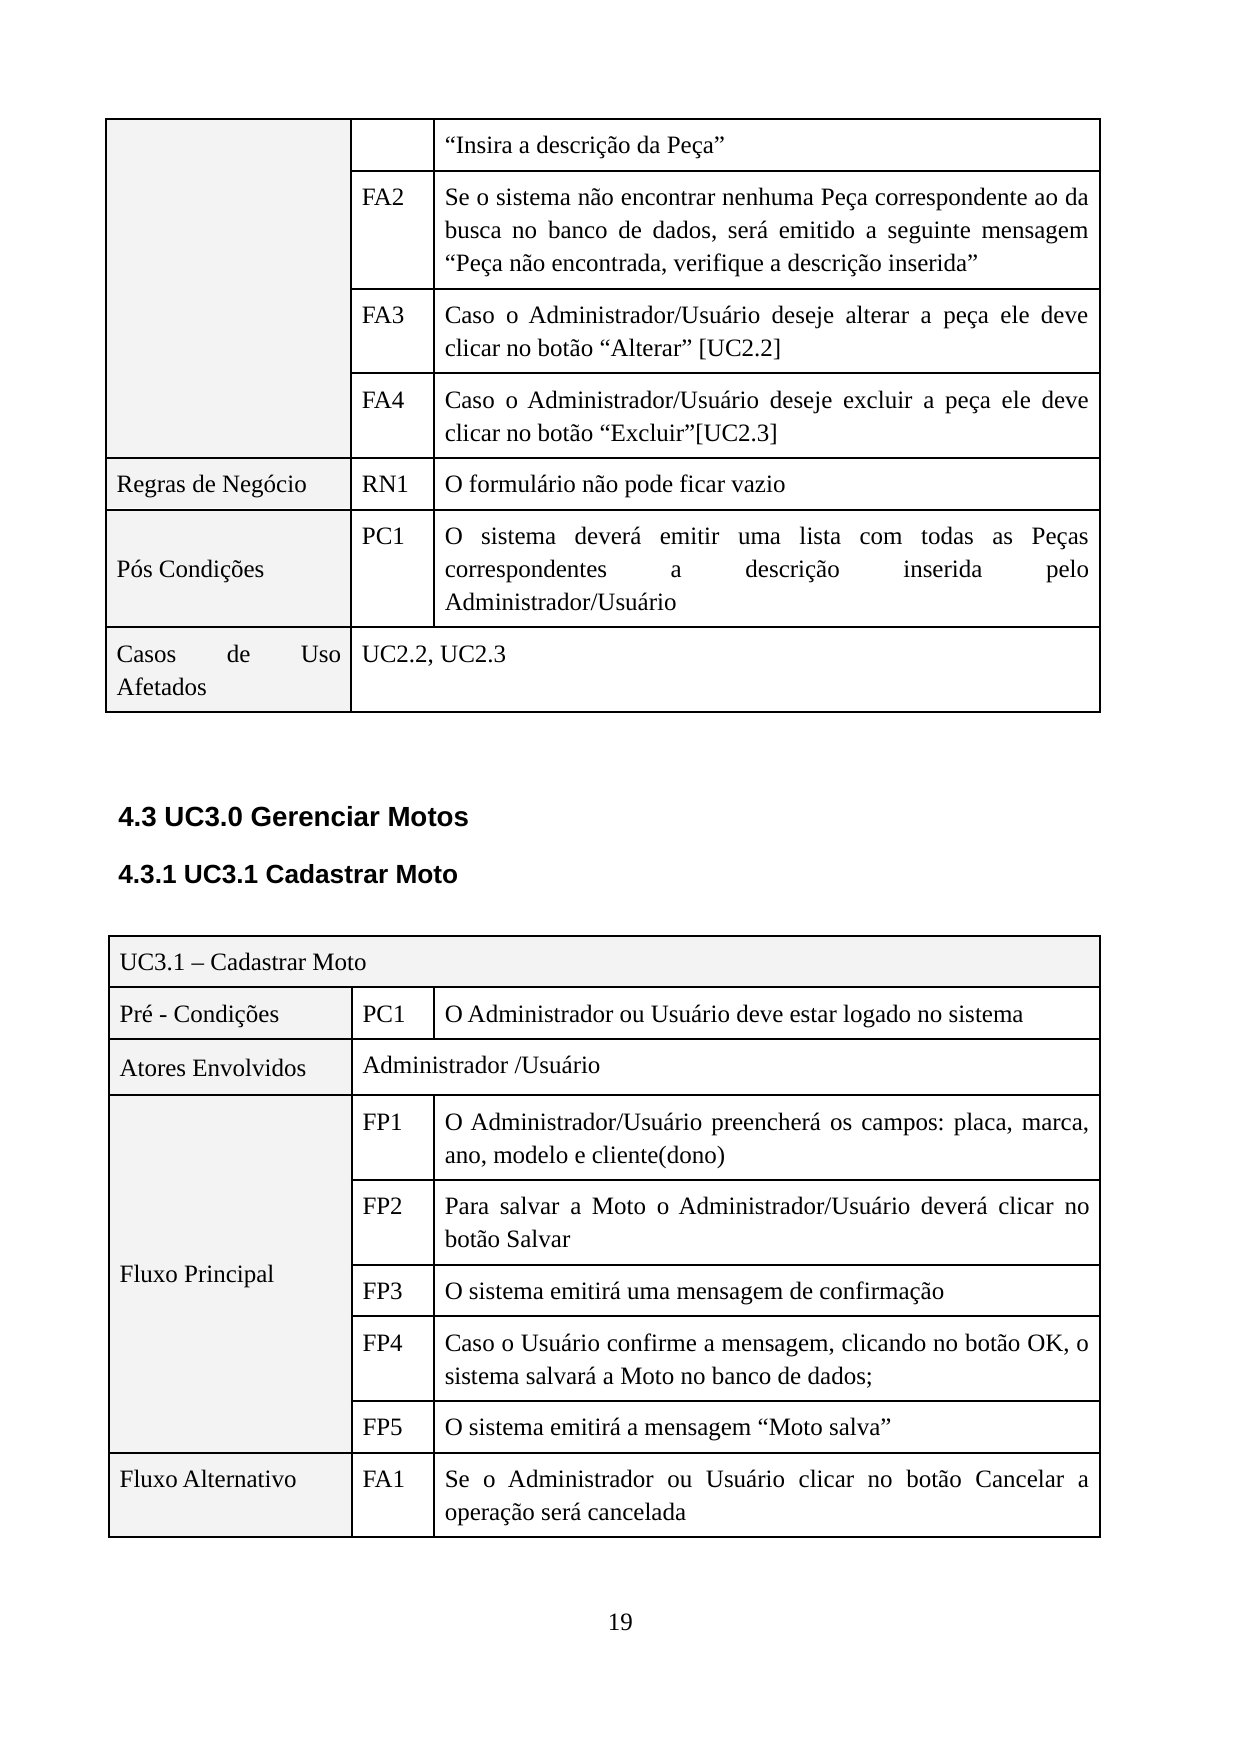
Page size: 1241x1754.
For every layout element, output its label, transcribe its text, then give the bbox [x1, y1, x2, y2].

table_cell FP1 [353, 1096, 433, 1179]
table_cell FA4 [352, 374, 433, 457]
table_cell FP5 [353, 1402, 433, 1452]
table_cell Caso o Administrador/Usuário deseje excluir a peça ele deve clicar no botão “Excluir”[UC2.3] [435, 374, 1099, 457]
table_cell PC1 [353, 988, 433, 1038]
subtitle 4.3 UC3.0 Gerenciar Motos [118, 800, 1122, 832]
table_cell “Insira a descrição da Peça” [435, 120, 1099, 170]
table_cell O formulário não pode ficar vazio [435, 459, 1099, 508]
table_cell O Administrador/Usuário preencherá os campos: placa, marca, ano, modelo e cliente(dono) [435, 1096, 1099, 1179]
table_cell RN1 [352, 459, 433, 508]
table_header UC3.1 – Cadastrar Moto [110, 937, 1099, 986]
subtitle 4.3.1 UC3.1 Cadastrar Moto [118, 859, 1122, 889]
table_cell FP4 [353, 1317, 433, 1400]
table_cell FA2 [352, 172, 433, 287]
table_cell Regras de Negócio [107, 459, 350, 508]
table_cell [352, 120, 433, 170]
table_cell Pré - Condições [110, 988, 351, 1038]
table_cell Pós Condições [107, 511, 350, 626]
table_cell Caso o Administrador/Usuário deseje alterar a peça ele deve clicar no botão “Alterar” [UC2.2] [435, 290, 1099, 372]
table_cell O sistema emitirá uma mensagem de confirmação [435, 1266, 1099, 1315]
table_cell O Administrador ou Usuário deve estar logado no sistema [435, 988, 1099, 1038]
table_cell Caso o Usuário confirme a mensagem, clicando no botão OK, o sistema salvará a Moto no banco de dados; [435, 1317, 1099, 1400]
table_cell Atores Envolvidos [110, 1040, 351, 1094]
table_cell Se o sistema não encontrar nenhuma Peça correspondente ao da busca no banco de dados, será emitido a seguinte mensagem “Peça não encontrada, verifique a descrição inserida” [435, 172, 1099, 287]
table_cell Para salvar a Moto o Administrador/Usuário deverá clicar no botão Salvar [435, 1181, 1099, 1263]
table_cell FA1 [353, 1454, 433, 1536]
table_cell Fluxo Alternativo [110, 1454, 351, 1536]
table_cell O sistema emitirá a mensagem “Moto salva” [435, 1402, 1099, 1452]
table_cell FP3 [353, 1266, 433, 1315]
table_cell FA3 [352, 290, 433, 372]
table_cell Fluxo Principal [110, 1096, 351, 1452]
table_cell Casos de Uso Afetados [107, 628, 350, 711]
table_cell UC2.2, UC2.3 [352, 628, 1099, 711]
table_cell Se o Administrador ou Usuário clicar no botão Cancelar a operação será cancelada [435, 1454, 1099, 1536]
table_cell Administrador /Usuário [353, 1040, 1099, 1094]
table_cell PC1 [352, 511, 433, 626]
table_cell [107, 120, 350, 457]
table_cell FP2 [353, 1181, 433, 1263]
table_cell O sistema deverá emitir uma lista com todas as Peças correspondentes a descrição inserida pelo Administrador/Usuário [435, 511, 1099, 626]
